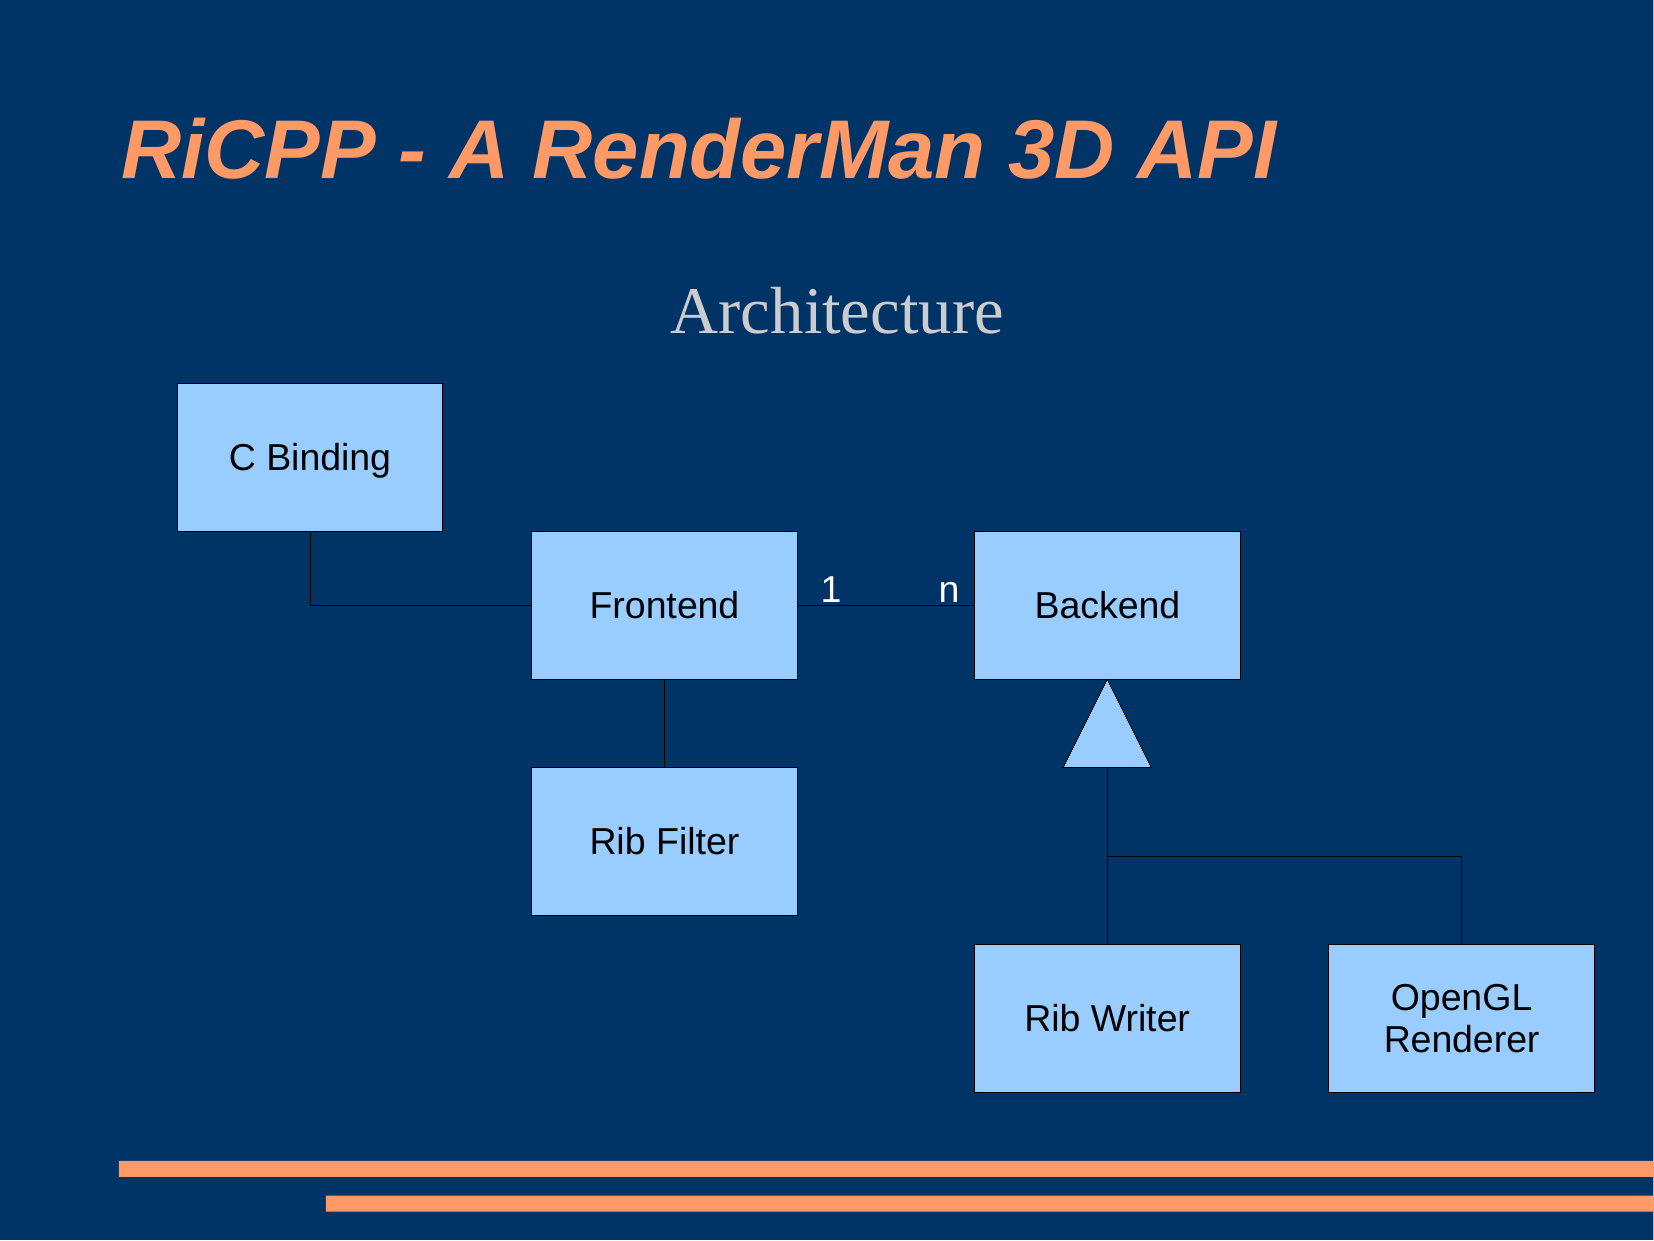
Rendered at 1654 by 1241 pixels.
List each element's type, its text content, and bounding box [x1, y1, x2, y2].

subtitle Architecture [118, 267, 1558, 355]
text_box OpenGL Renderer [1328, 944, 1595, 1093]
text_box Backend [974, 531, 1241, 680]
text_box n [924, 561, 975, 620]
text_box 1 [805, 561, 857, 621]
text_box [1062, 679, 1152, 768]
text_box C Binding [177, 383, 443, 532]
text_box Rib Writer [974, 944, 1241, 1093]
title RiCPP - A RenderMan 3D API [121, 46, 1534, 254]
text_box Rib Filter [531, 767, 798, 916]
text_box Frontend [531, 531, 798, 680]
